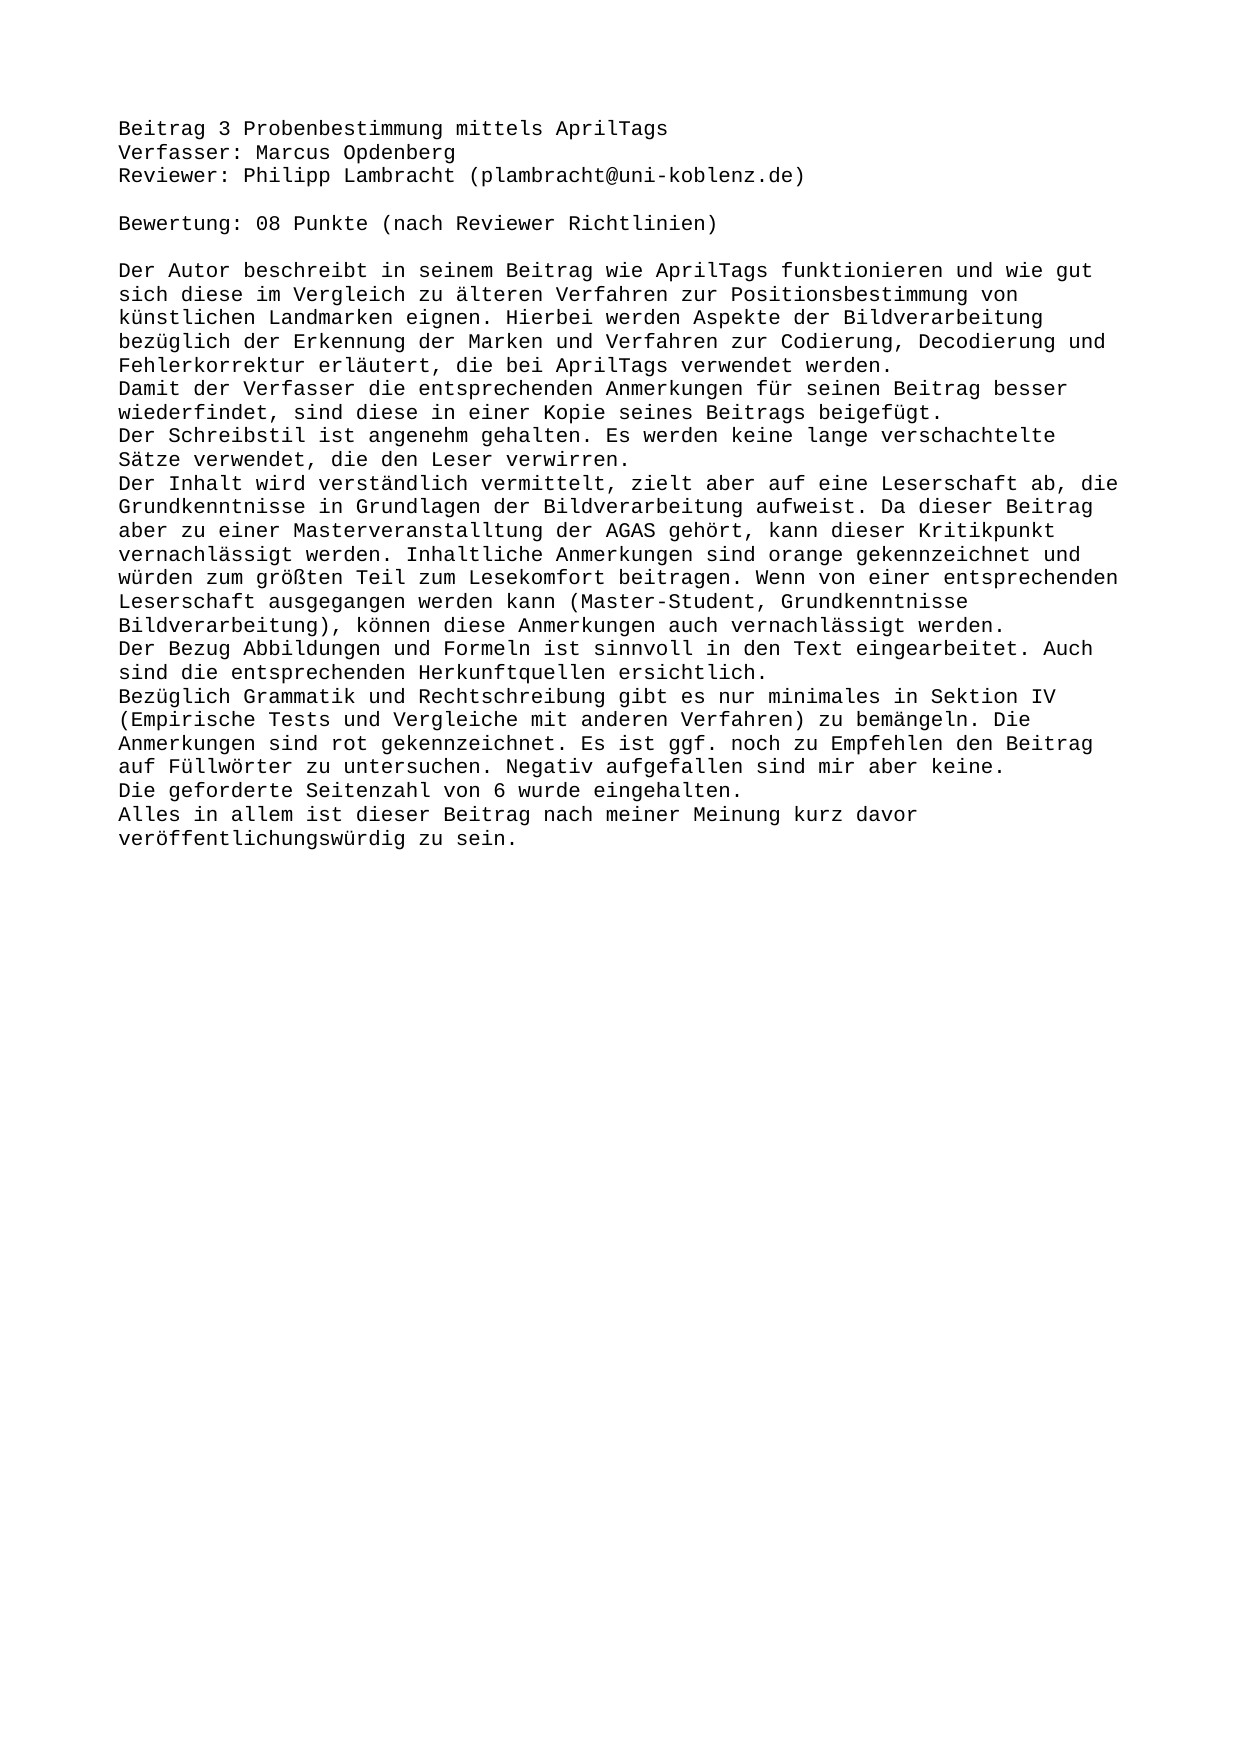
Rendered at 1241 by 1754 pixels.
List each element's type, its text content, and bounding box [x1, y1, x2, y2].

text Verfasser: Marcus Opdenberg [118, 142, 1122, 165]
text Der Inhalt wird verständlich vermittelt, zielt aber auf eine Leserschaft ab, die Grundkenntnisse in Grundlagen der Bildverarbeitung aufweist. Da dieser Beitrag aber zu einer Masterveranstalltung der AGAS gehört, kann dieser Kritikpunkt vernachlässigt werden. Inhaltliche Anmerkungen sind orange gekennzeichnet und würden zum größten Teil zum Lesekomfort beitragen. Wenn von einer entsprechenden Leserschaft ausgegangen werden kann (Master-Student, Grundkenntnisse Bildverarbeitung), können diese Anmerkungen auch vernachlässigt werden. [118, 473, 1122, 638]
text Bewertung: 08 Punkte (nach Reviewer Richtlinien) [118, 213, 1122, 236]
text Die geforderte Seitenzahl von 6 wurde eingehalten. [118, 780, 1122, 804]
text Beitrag 3 Probenbestimmung mittels AprilTags [118, 118, 1122, 142]
text Der Schreibstil ist angenehm gehalten. Es werden keine lange verschachtelte Sätze verwendet, die den Leser verwirren. [118, 426, 1122, 473]
text Bezüglich Grammatik und Rechtschreibung gibt es nur minimales in Sektion IV (Empirische Tests und Vergleiche mit anderen Verfahren) zu bemängeln. Die Anmerkungen sind rot gekennzeichnet. Es ist ggf. noch zu Empfehlen den Beitrag auf Füllwörter zu untersuchen. Negativ aufgefallen sind mir aber keine. [118, 686, 1122, 780]
text Der Autor beschreibt in seinem Beitrag wie AprilTags funktionieren und wie gut sich diese im Vergleich zu älteren Verfahren zur Positionsbestimmung von künstlichen Landmarken eignen. Hierbei werden Aspekte der Bildverarbeitung bezüglich der Erkennung der Marken und Verfahren zur Codierung, Decodierung und Fehlerkorrektur erläutert, die bei AprilTags verwendet werden. [118, 260, 1122, 378]
text Damit der Verfasser die entsprechenden Anmerkungen für seinen Beitrag besser wiederfindet, sind diese in einer Kopie seines Beitrags beigefügt. [118, 378, 1122, 426]
text Alles in allem ist dieser Beitrag nach meiner Meinung kurz davor veröffentlichungswürdig zu sein. [118, 804, 1122, 851]
text Der Bezug Abbildungen und Formeln ist sinnvoll in den Text eingearbeitet. Auch sind die entsprechenden Herkunftquellen ersichtlich. [118, 638, 1122, 686]
text Reviewer: Philipp Lambracht (plambracht@uni-koblenz.de) [118, 165, 1122, 189]
